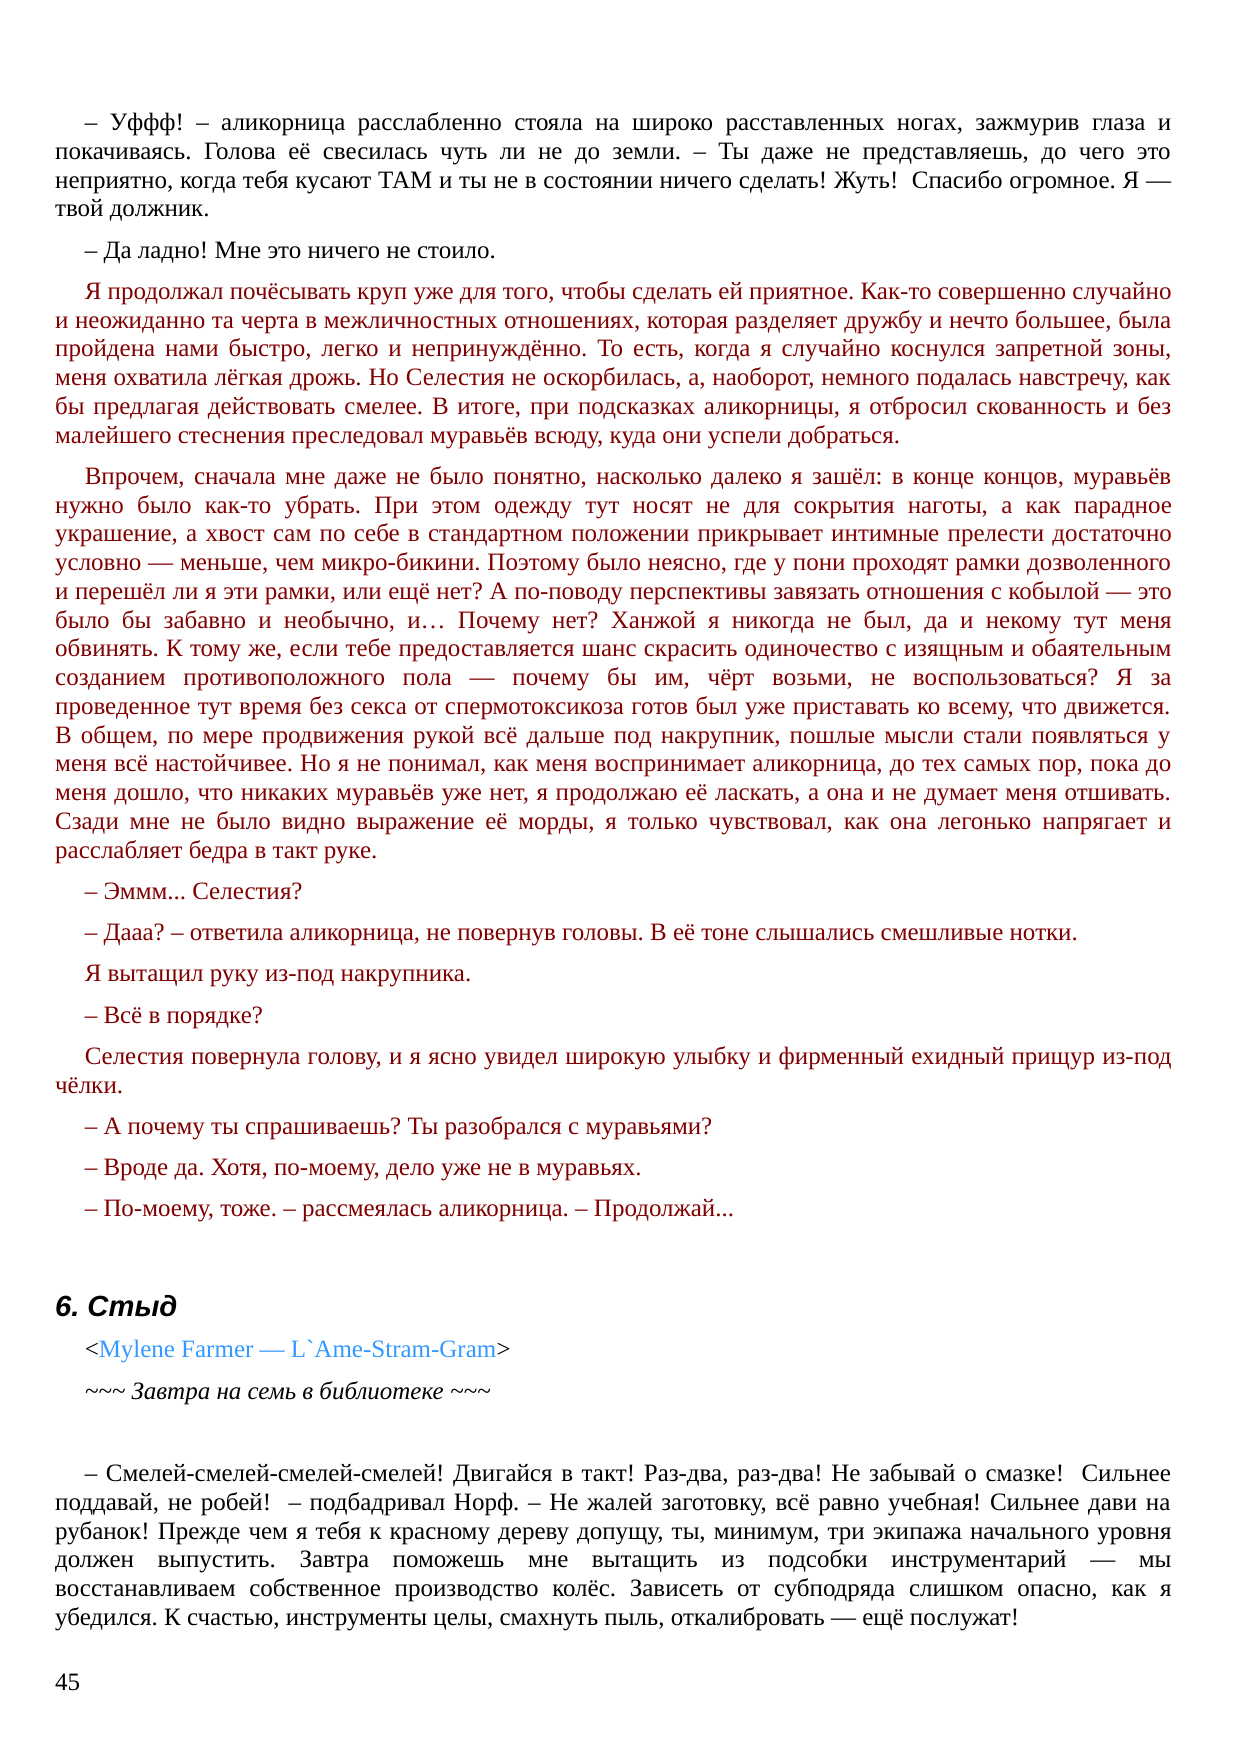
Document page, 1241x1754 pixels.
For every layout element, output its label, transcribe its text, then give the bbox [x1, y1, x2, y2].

text – Смелей-смелей-смелей-смелей! Двигайся в такт! Раз-два, раз-два! Не забывай о смазке! Сильнее поддавай, не робей! – подбадривал Норф. – Не жалей заготовку, всё равно учебная! Сильнее дави на рубанок! Прежде чем я тебя к красному дереву допущу, ты, минимум, три экипажа начального уровня должен выпустить. Завтра поможешь мне вытащить из подсобки инструментарий — мы восстанавливаем собственное производство колёс. Зависеть от субподряда слишком опасно, как я убедился. К счастью, инструменты целы, смахнуть пыль, откалибровать — ещё послужат! [55, 1458, 1173, 1631]
text <Mylene Farmer — L`Ame-Stram-Gram> [55, 1334, 1173, 1363]
text – По-моему, тоже. – рассмеялась аликорница. – Продолжай... [55, 1193, 1173, 1222]
text – Вроде да. Хотя, по-моему, дело уже не в муравьях. [55, 1152, 1173, 1181]
text – Эммм... Селестия? [55, 876, 1173, 905]
text Я вытащил руку из-под накрупника. [55, 958, 1173, 987]
text – Да ладно! Мне это ничего не стоило. [55, 235, 1173, 263]
text Селестия повернула голову, и я ясно увидел широкую улыбку и фирменный ехидный прищур из-под чёлки. [55, 1041, 1173, 1098]
text Я продолжал почёсывать круп уже для того, чтобы сделать ей приятное. Как-то совершенно случайно и неожиданно та черта в межличностных отношениях, которая разделяет дружбу и нечто большее, была пройдена нами быстро, легко и непринуждённо. То есть, когда я случайно коснулся запретной зоны, меня охватила лёгкая дрожь. Но Селестия не оскорбилась, а, наоборот, немного подалась навстречу, как бы предлагая действовать смелее. В итоге, при подсказках аликорницы, я отбросил скованность и без малейшего стеснения преследовал муравьёв всюду, куда они успели добраться. [55, 276, 1173, 448]
text – А почему ты спрашиваешь? Ты разобрался с муравьями? [55, 1111, 1173, 1140]
text ~~~ Завтра на семь в библиотеке ~~~ [55, 1376, 1173, 1404]
text – Дааа? – ответила аликорница, не повернув головы. В её тоне слышались смешливые нотки. [55, 917, 1173, 946]
text – Уффф! – аликорница расслабленно стояла на широко расставленных ногах, зажмурив глаза и покачиваясь. Голова её свесилась чуть ли не до земли. – Ты даже не представляешь, до чего это неприятно, когда тебя кусают ТАМ и ты не в состоянии ничего сделать! Жуть! Спасибо огромное. Я — твой должник. [55, 107, 1173, 222]
subtitle 6. Стыд [55, 1288, 1173, 1322]
text – Всё в порядке? [55, 1000, 1173, 1028]
text Впрочем, сначала мне даже не было понятно, насколько далеко я зашёл: в конце концов, муравьёв нужно было как-то убрать. При этом одежду тут носят не для сокрытия наготы, а как парадное украшение, а хвост сам по себе в стандартном положении прикрывает интимные прелести достаточно условно — меньше, чем микро-бикини. Поэтому было неясно, где у пони проходят рамки дозволенного и перешёл ли я эти рамки, или ещё нет? А по-поводу перспективы завязать отношения с кобылой — это было бы забавно и необычно, и… Почему нет? Ханжой я никогда не был, да и некому тут меня обвинять. К тому же, если тебе предоставляется шанс скрасить одиночество с изящным и обаятельным созданием противоположного пола — почему бы им, чёрт возьми, не воспользоваться? Я за проведенное тут время без секса от спермотоксикоза готов был уже приставать ко всему, что движется. В общем, по мере продвижения рукой всё дальше под накрупник, пошлые мысли стали появляться у меня всё настойчивее. Но я не понимал, как меня воспринимает аликорница, до тех самых пор, пока до меня дошло, что никаких муравьёв уже нет, я продолжаю её ласкать, а она и не думает меня отшивать. Сзади мне не было видно выражение её морды, я только чувствовал, как она легонько напрягает и расслабляет бедра в такт руке. [55, 461, 1173, 863]
